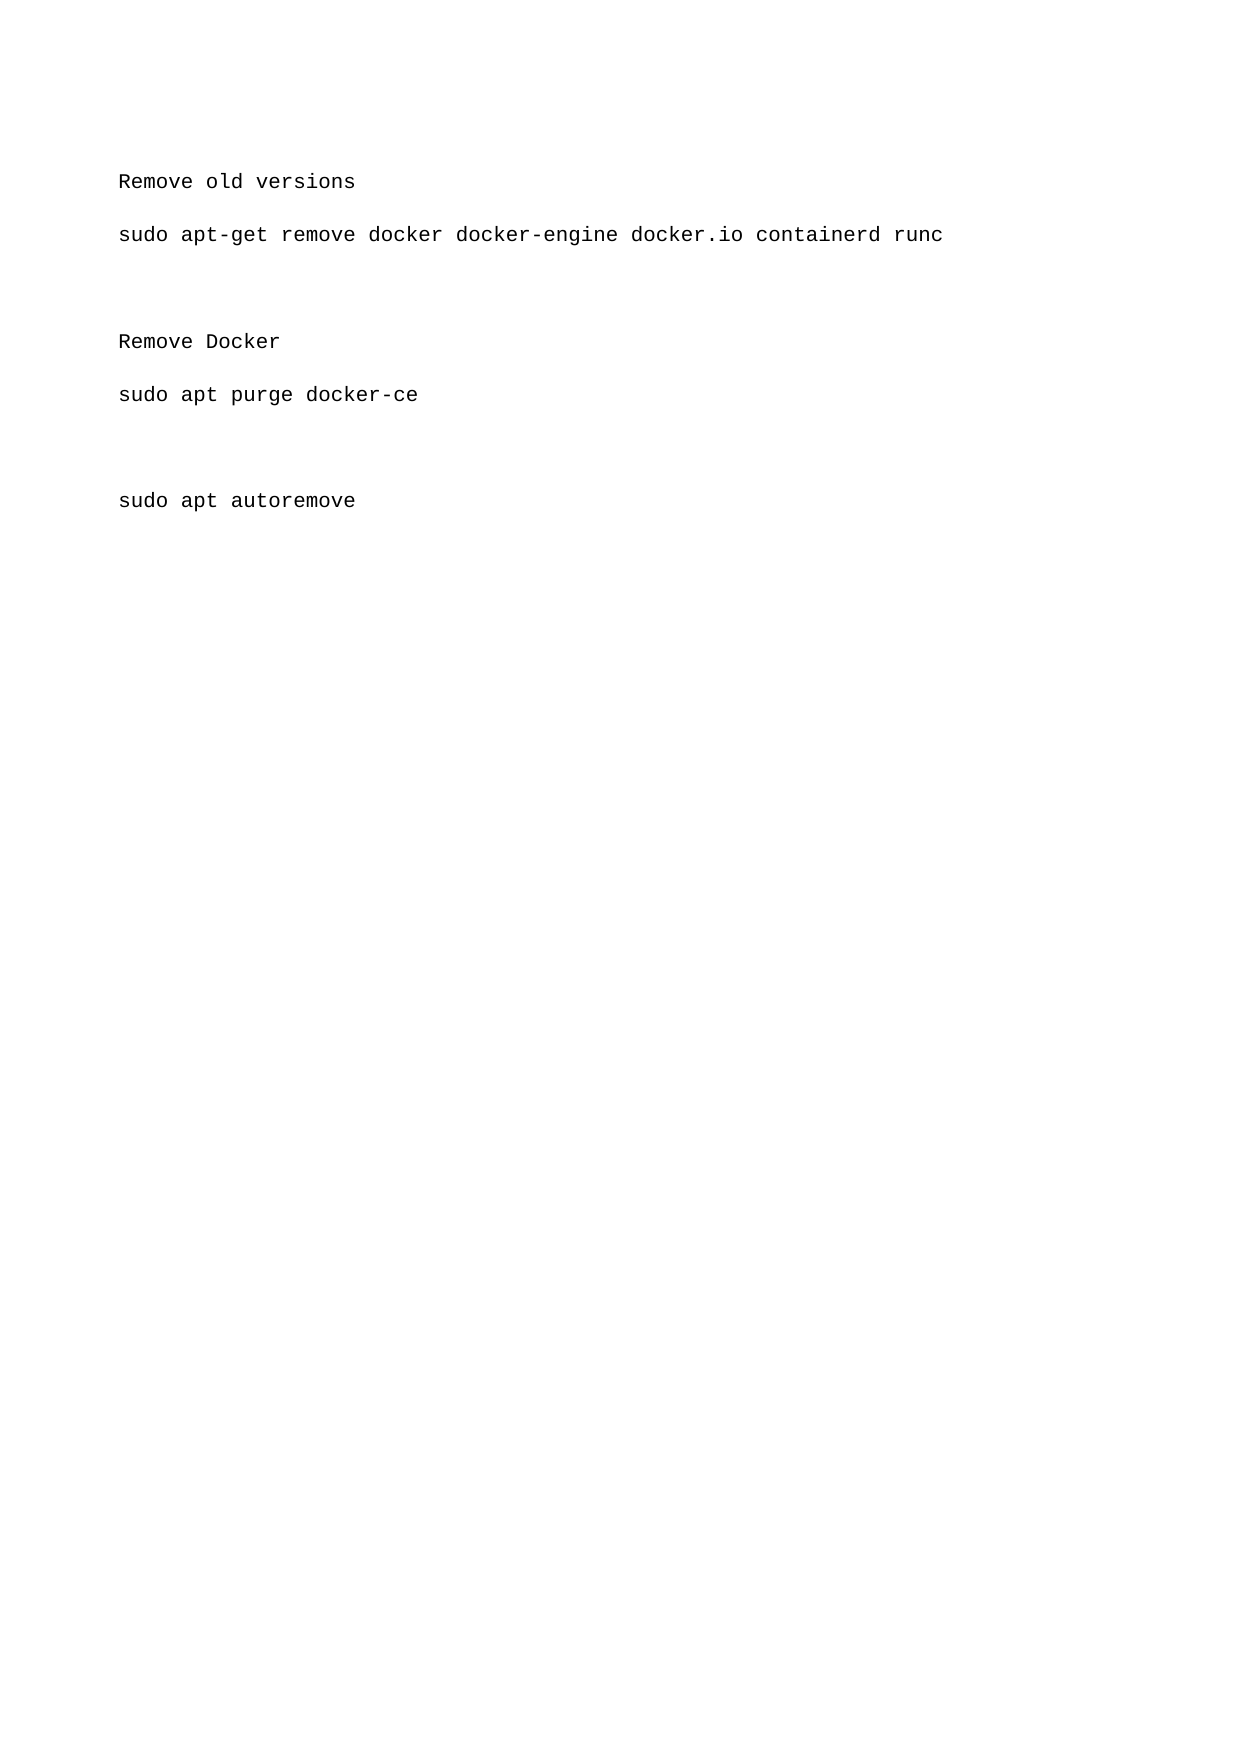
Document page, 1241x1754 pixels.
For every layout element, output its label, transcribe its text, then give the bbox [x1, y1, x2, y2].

text Remove Docker [118, 331, 1122, 354]
text Remove old versions [118, 171, 1122, 195]
text sudo apt purge docker-ce [118, 384, 1122, 407]
text sudo apt-get remove docker docker-engine docker.io containerd runc [118, 224, 1122, 248]
text sudo apt autoremove [118, 490, 1122, 514]
